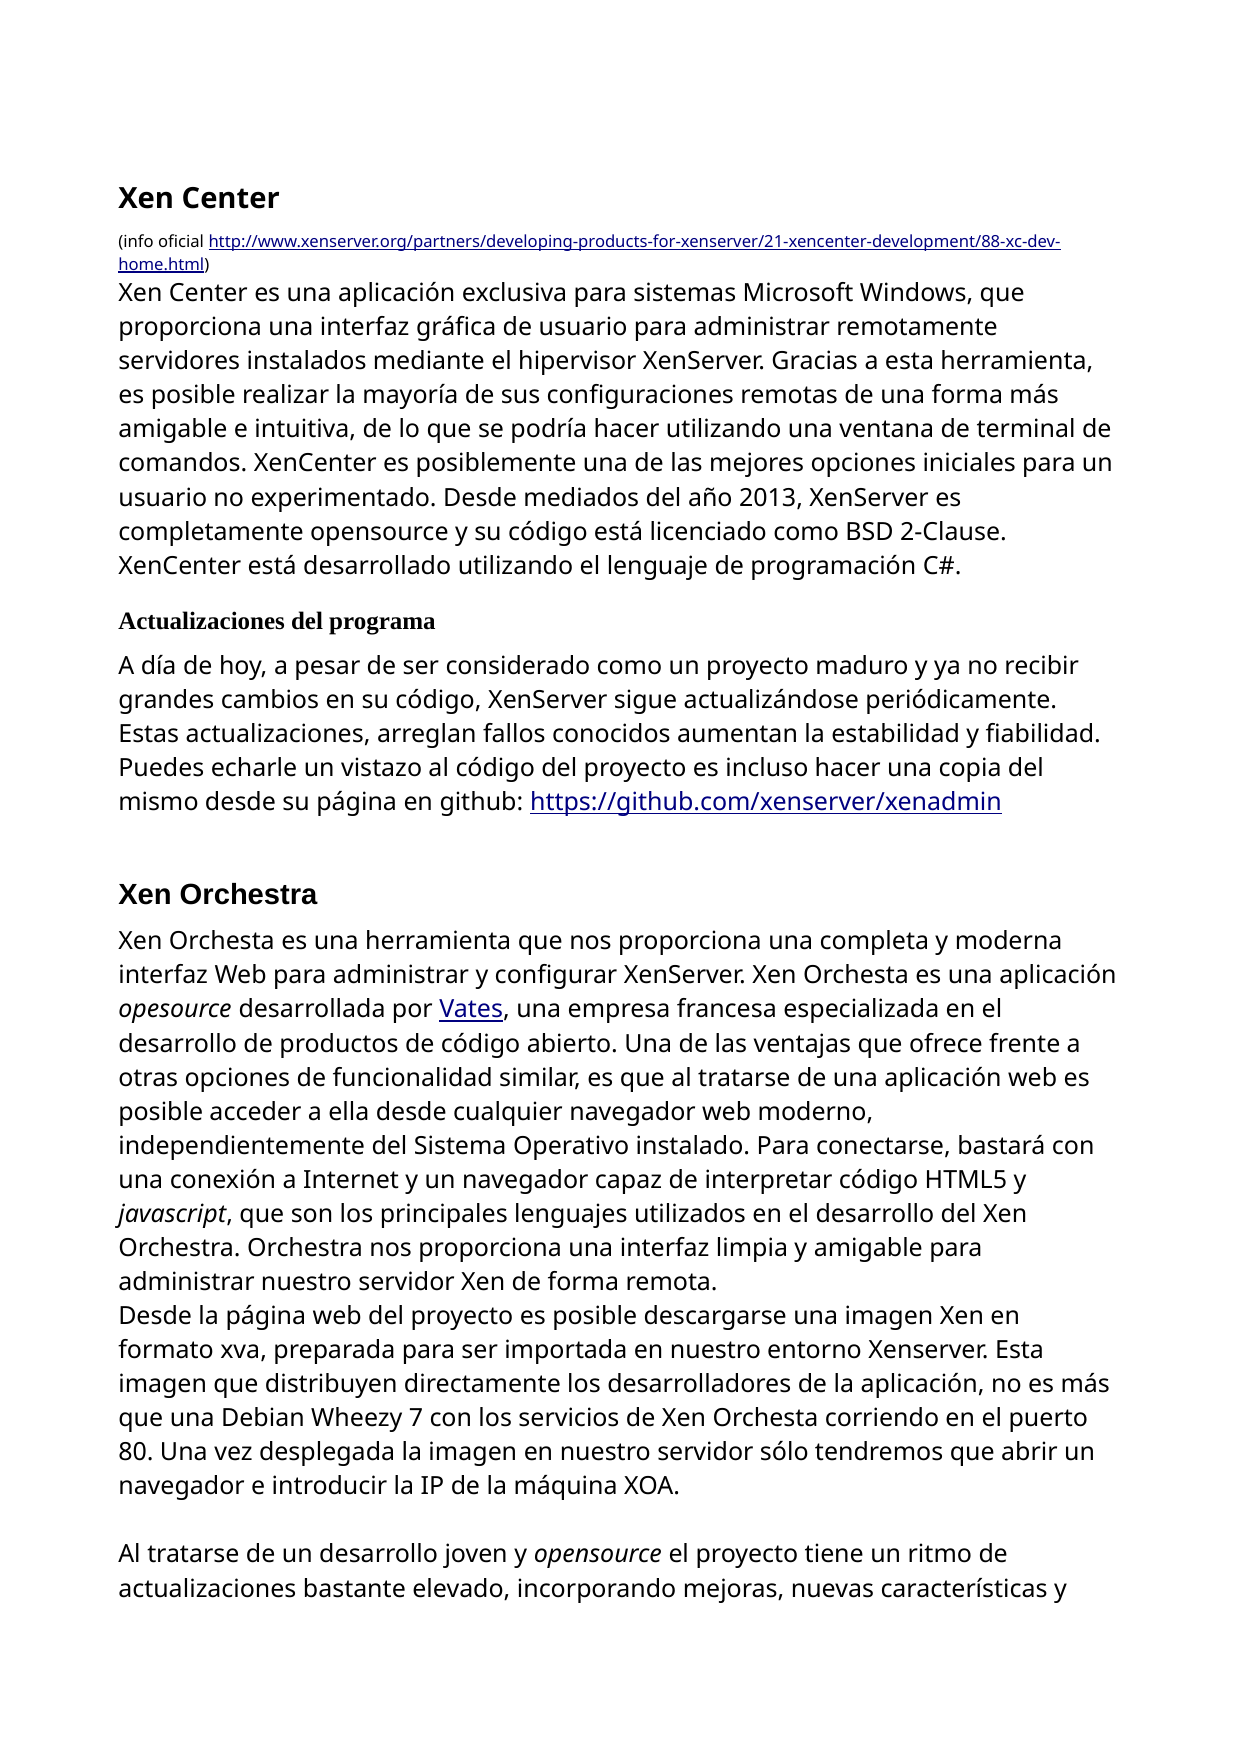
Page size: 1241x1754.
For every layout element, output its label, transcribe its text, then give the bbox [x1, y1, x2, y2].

text Al tratarse de un desarrollo joven y opensource el proyecto tiene un ritmo de actualizaciones bastante elevado, incorporando mejoras, nuevas características y [118, 1536, 1122, 1604]
subtitle Actualizaciones del programa [118, 606, 1122, 635]
text Desde la página web del proyecto es posible descargarse una imagen Xen en formato xva, preparada para ser importada en nuestro entorno Xenserver. Esta imagen que distribuyen directamente los desarrolladores de la aplicación, no es más que una Debian Wheezy 7 con los servicios de Xen Orchesta corriendo en el puerto 80. Una vez desplegada la imagen en nuestro servidor sólo tendremos que abrir un navegador e introducir la IP de la máquina XOA. [118, 1298, 1122, 1502]
text Xen Center es una aplicación exclusiva para sistemas Microsoft Windows, que proporciona una interfaz gráfica de usuario para administrar remotamente servidores instalados mediante el hipervisor XenServer. Gracias a esta herramienta, es posible realizar la mayoría de sus configuraciones remotas de una forma más amigable e intuitiva, de lo que se podría hacer utilizando una ventana de terminal de comandos. XenCenter es posiblemente una de las mejores opciones iniciales para un usuario no experimentado. Desde mediados del año 2013, XenServer es completamente opensource y su código está licenciado como BSD 2-Clause. XenCenter está desarrollado utilizando el lenguaje de programación C#. [118, 275, 1122, 581]
text Puedes echarle un vistazo al código del proyecto es incluso hacer una copia del mismo desde su página en github: https://github.com/xenserver/xenadmin [118, 750, 1122, 818]
text (info oficial http://www.xenserver.org/partners/developing-products-for-xenserver/21-xencenter-development/88-xc-dev-home.html) [118, 229, 1122, 275]
text A día de hoy, a pesar de ser considerado como un proyecto maduro y ya no recibir grandes cambios en su código, XenServer sigue actualizándose periódicamente. Estas actualizaciones, arreglan fallos conocidos aumentan la estabilidad y fiabilidad. [118, 648, 1122, 750]
subtitle Xen Center [118, 177, 1122, 217]
text Xen Orchesta es una herramienta que nos proporciona una completa y moderna interfaz Web para administrar y configurar XenServer. Xen Orchesta es una aplicación opesource desarrollada por Vates, una empresa francesa especializada en el desarrollo de productos de código abierto. Una de las ventajas que ofrece frente a otras opciones de funcionalidad similar, es que al tratarse de una aplicación web es posible acceder a ella desde cualquier navegador web moderno, independientemente del Sistema Operativo instalado. Para conectarse, bastará con una conexión a Internet y un navegador capaz de interpretar código HTML5 y javascript, que son los principales lenguajes utilizados en el desarrollo del Xen Orchestra. Orchestra nos proporciona una interfaz limpia y amigable para administrar nuestro servidor Xen de forma remota. [118, 923, 1122, 1298]
subtitle Xen Orchestra [118, 877, 1122, 911]
